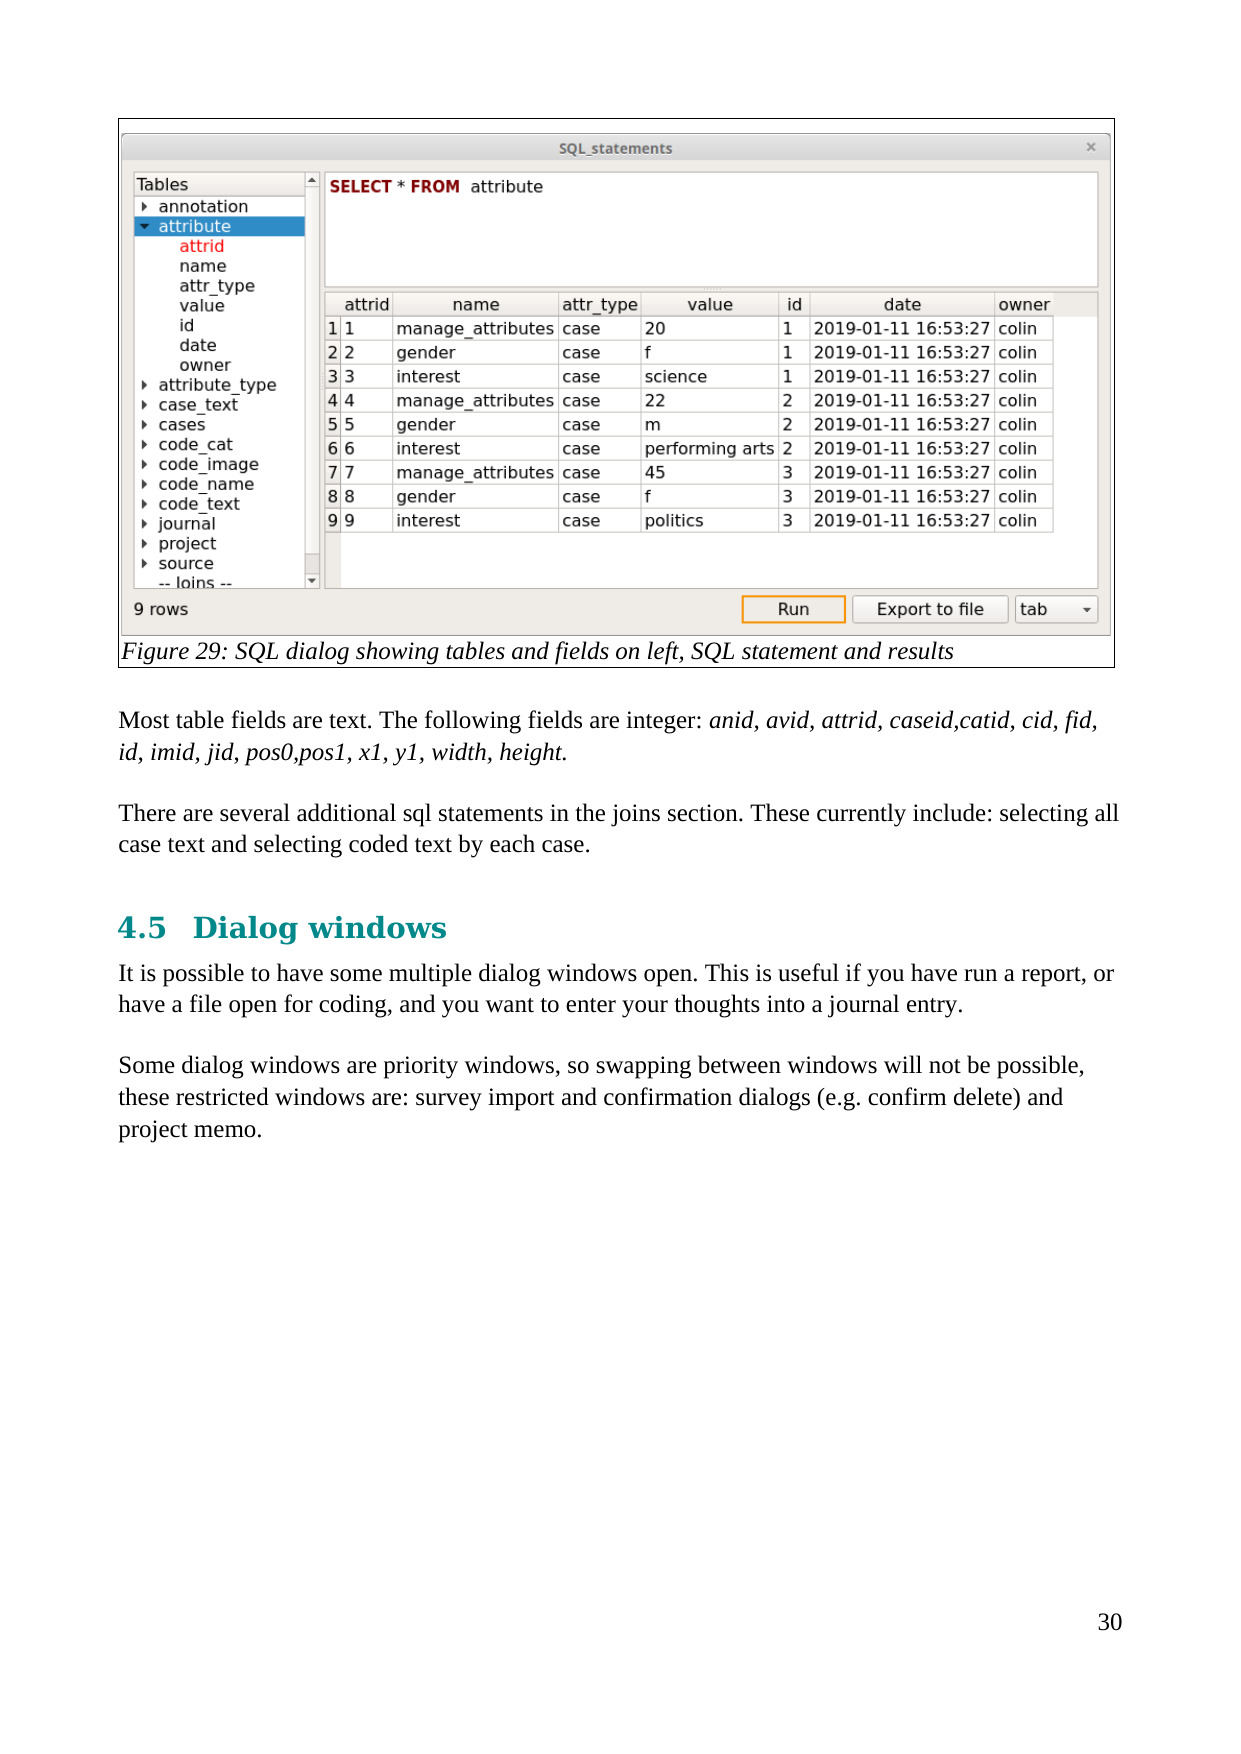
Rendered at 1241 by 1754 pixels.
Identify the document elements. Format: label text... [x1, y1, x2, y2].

text Figure 29: SQL dialog showing tables and fields on left, SQL statement and results [121, 636, 1111, 664]
text Most table fields are text. The following fields are integer: anid, avid, attrid, caseid,catid, cid, fid, id, imid, jid, pos0,pos1, x1, y1, width, height. [118, 705, 1122, 766]
text It is possible to have some multiple dialog windows open. This is useful if you have run a report, or have a file open for coding, and you want to enter your thoughts into a journal entry. [118, 958, 1122, 1018]
picture [121, 133, 1111, 636]
text There are several additional sql statements in the joins section. These currently include: selecting all case text and selecting coded text by each case. [118, 798, 1122, 858]
subtitle Dialog windows [106, 911, 1122, 946]
text Some dialog windows are priority windows, so swapping between windows will not be possible, these restricted windows are: survey import and confirmation dialogs (e.g. confirm delete) and project memo. [118, 1051, 1122, 1142]
